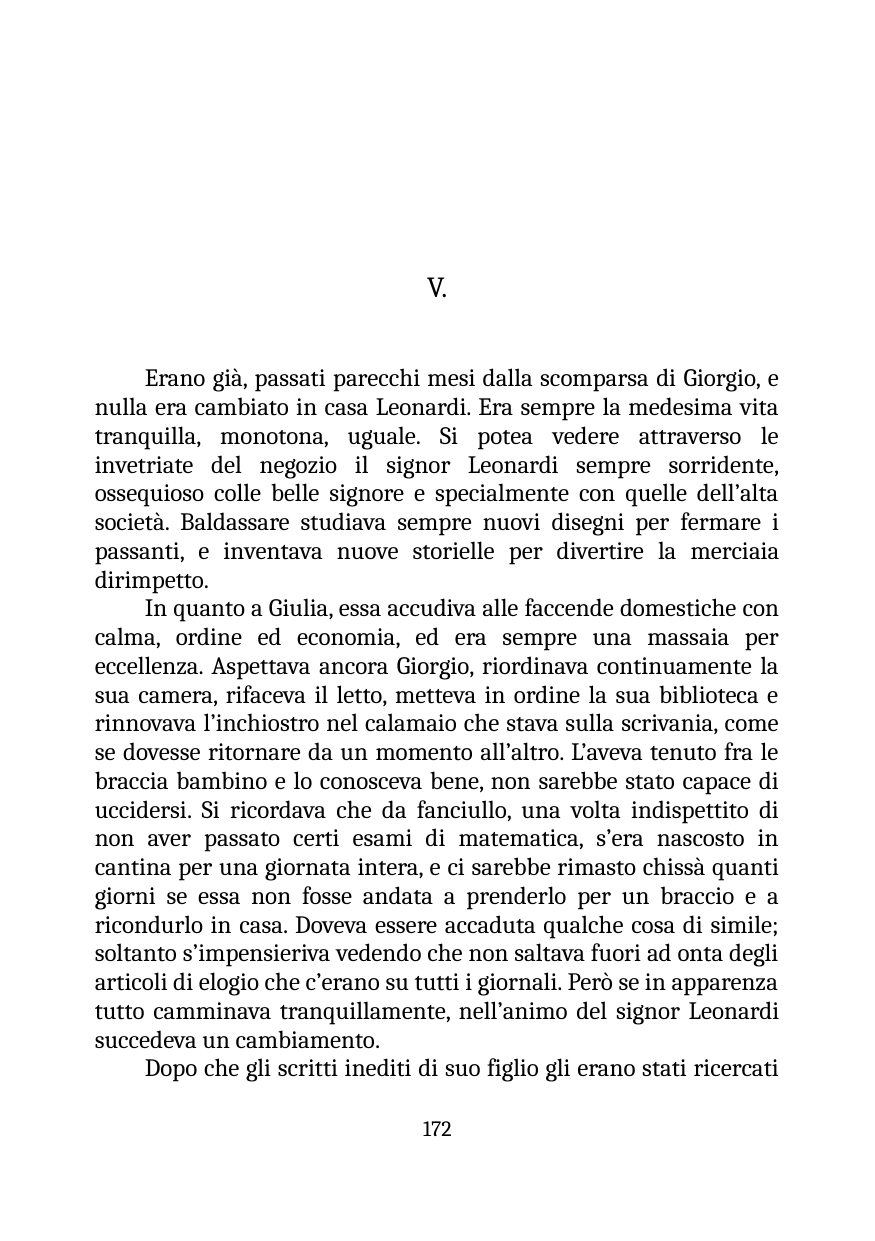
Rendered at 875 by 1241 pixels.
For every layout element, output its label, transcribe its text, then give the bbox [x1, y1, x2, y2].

subtitle V. [94, 272, 779, 305]
text In quanto a Giulia, essa accudiva alle faccende domestiche con calma, ordine ed economia, ed era sempre una massaia per eccellenza. Aspettava ancora Giorgio, riordinava continuamente la sua camera, rifaceva il letto, metteva in ordine la sua biblioteca e rinnovava l’inchiostro nel calamaio che stava sulla scrivania, come se dovesse ritornare da un momento all’altro. L’aveva tenuto fra le braccia bambino e lo conosceva bene, non sarebbe stato capace di uccidersi. Si ricordava che da fanciullo, una volta indispettito di non aver passato certi esami di matematica, s’era nascosto in cantina per una giornata intera, e ci sarebbe rimasto chissà quanti giorni se essa non fosse andata a prenderlo per un braccio e a ricondurlo in casa. Doveva essere accaduta qualche cosa di simile; soltanto s’impensieriva vedendo che non saltava fuori ad onta degli articoli di elogio che c’erano su tutti i giornali. Però se in apparenza tutto camminava tranquillamente, nell’animo del signor Leonardi succedeva un cambiamento. [94, 594, 779, 1054]
text Erano già, passati parecchi mesi dalla scomparsa di Giorgio, e nulla era cambiato in casa Leonardi. Era sempre la medesima vita tranquilla, monotona, uguale. Si potea vedere attraverso le invetriate del negozio il signor Leonardi sempre sorridente, ossequioso colle belle signore e specialmente con quelle dell’alta società. Baldassare studiava sempre nuovi disegni per fermare i passanti, e inventava nuove storielle per divertire la merciaia dirimpetto. [94, 364, 779, 594]
text Dopo che gli scritti inediti di suo figlio gli erano stati ricercati [94, 1054, 779, 1083]
